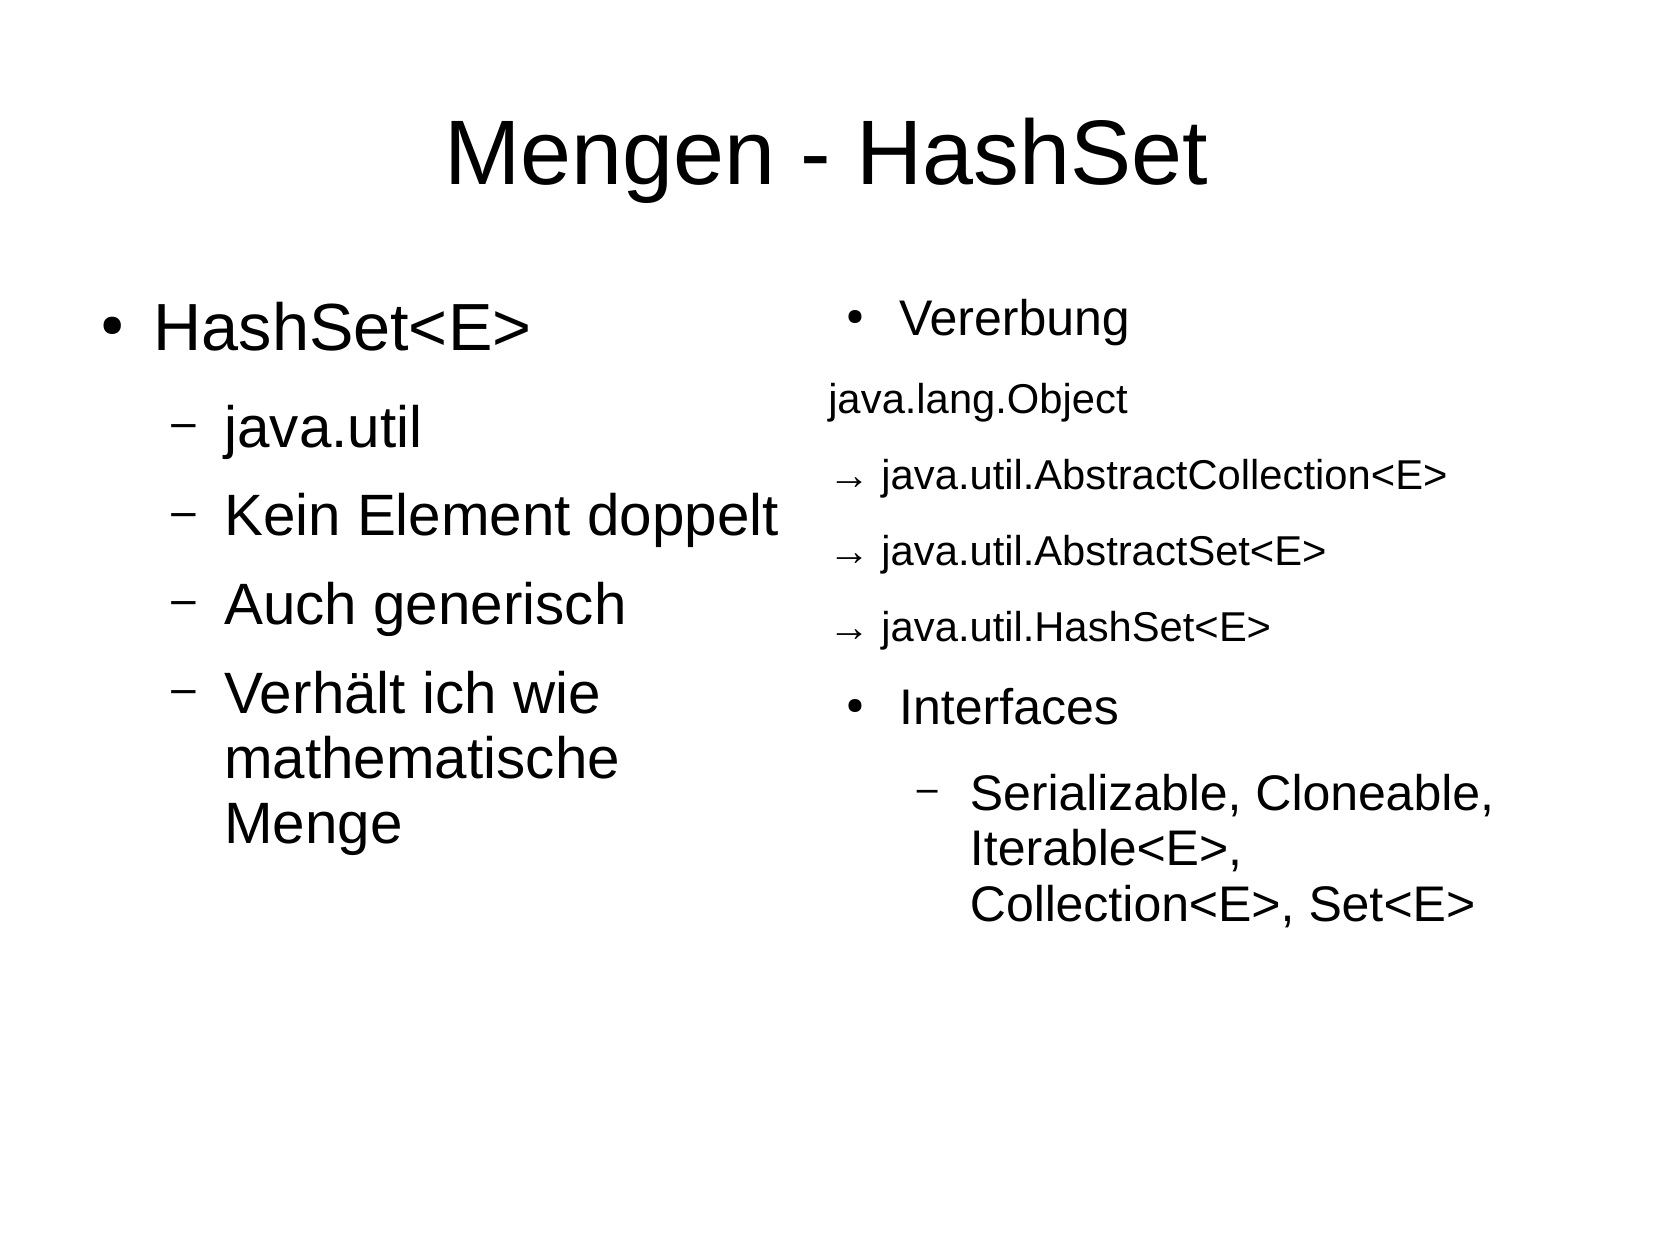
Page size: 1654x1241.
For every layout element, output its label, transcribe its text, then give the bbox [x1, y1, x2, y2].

list HashSet<E> java.util Kein Element doppelt Auch generisch Verhält ich wie mathematische Menge [82, 290, 793, 1010]
list Vererbung java.lang.Object → java.util.AbstractCollection<E> → java.util.AbstractSet<E> → java.util.HashSet<E> Interfaces Serializable, Cloneable, Iterable<E>, Collection<E>, Set<E> [828, 290, 1539, 1010]
title Mengen - HashSet [82, 49, 1571, 257]
